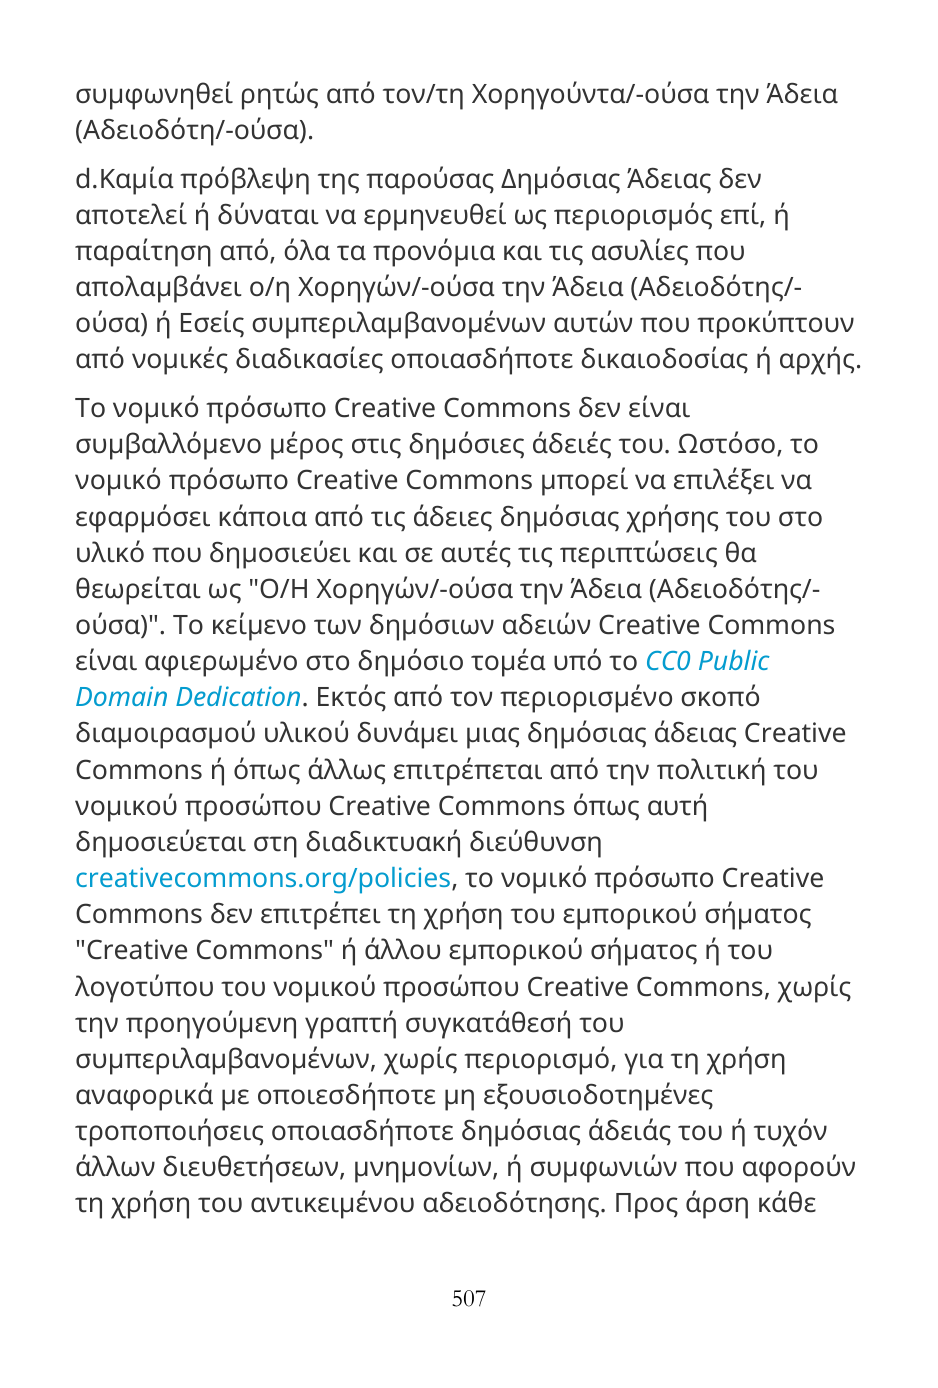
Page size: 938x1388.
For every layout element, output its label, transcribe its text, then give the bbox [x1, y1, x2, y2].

list συμφωνηθεί ρητώς από τον/τη Χορηγούντα/-ούσα την Άδεια (Αδειοδότη/-ούσα). [75, 75, 862, 147]
list Καμία πρόβλεψη της παρούσας Δημόσιας Άδειας δεν αποτελεί ή δύναται να ερμηνευθεί ως περιορισμός επί, ή παραίτηση από, όλα τα προνόμια και τις ασυλίες που απολαμβάνει ο/η Χορηγών/-ούσα την Άδεια (Αδειοδότης/-ούσα) ή Εσείς συμπεριλαμβανομένων αυτών που προκύπτουν από νομικές διαδικασίες οποιασδήποτε δικαιοδοσίας ή αρχής. [75, 160, 862, 377]
text Το νομικό πρόσωπο Creative Commons δεν είναι συμβαλλόμενο μέρος στις δημόσιες άδειές του. Ωστόσο, το νομικό πρόσωπο Creative Commons μπορεί να επιλέξει να εφαρμόσει κάποια από τις άδειες δημόσιας χρήσης του στο υλικό που δημοσιεύει και σε αυτές τις περιπτώσεις θα θεωρείται ως "Ο/Η Χορηγών/-ούσα την Άδεια (Αδειοδότης/-ούσα)". Το κείμενο των δημόσιων αδειών Creative Commons είναι αφιερωμένο στο δημόσιο τομέα υπό το CC0 Public Domain Dedication. Εκτός από τον περιορισμένο σκοπό διαμοιρασμού υλικού δυνάμει μιας δημόσιας άδειας Creative Commons ή όπως άλλως επιτρέπεται από την πολιτική του νομικού προσώπου Creative Commons όπως αυτή δημοσιεύεται στη διαδικτυακή διεύθυνση creativecommons.org/policies, το νομικό πρόσωπο Creative Commons δεν επιτρέπει τη χρήση του εμπορικού σήματος "Creative Commons" ή άλλου εμπορικού σήματος ή του λογοτύπου του νομικού προσώπου Creative Commons, χωρίς την προηγούμενη γραπτή συγκατάθεσή του συμπεριλαμβανομένων, χωρίς περιορισμό, για τη χρήση αναφορικά με οποιεσδήποτε μη εξουσιοδοτημένες τροποποιήσεις οποιασδήποτε δημόσιας άδειάς του ή τυχόν άλλων διευθετήσεων, μνημονίων, ή συμφωνιών που αφορούν τη χρήση του αντικειμένου αδειοδότησης. Προς άρση κάθε [75, 389, 862, 1221]
